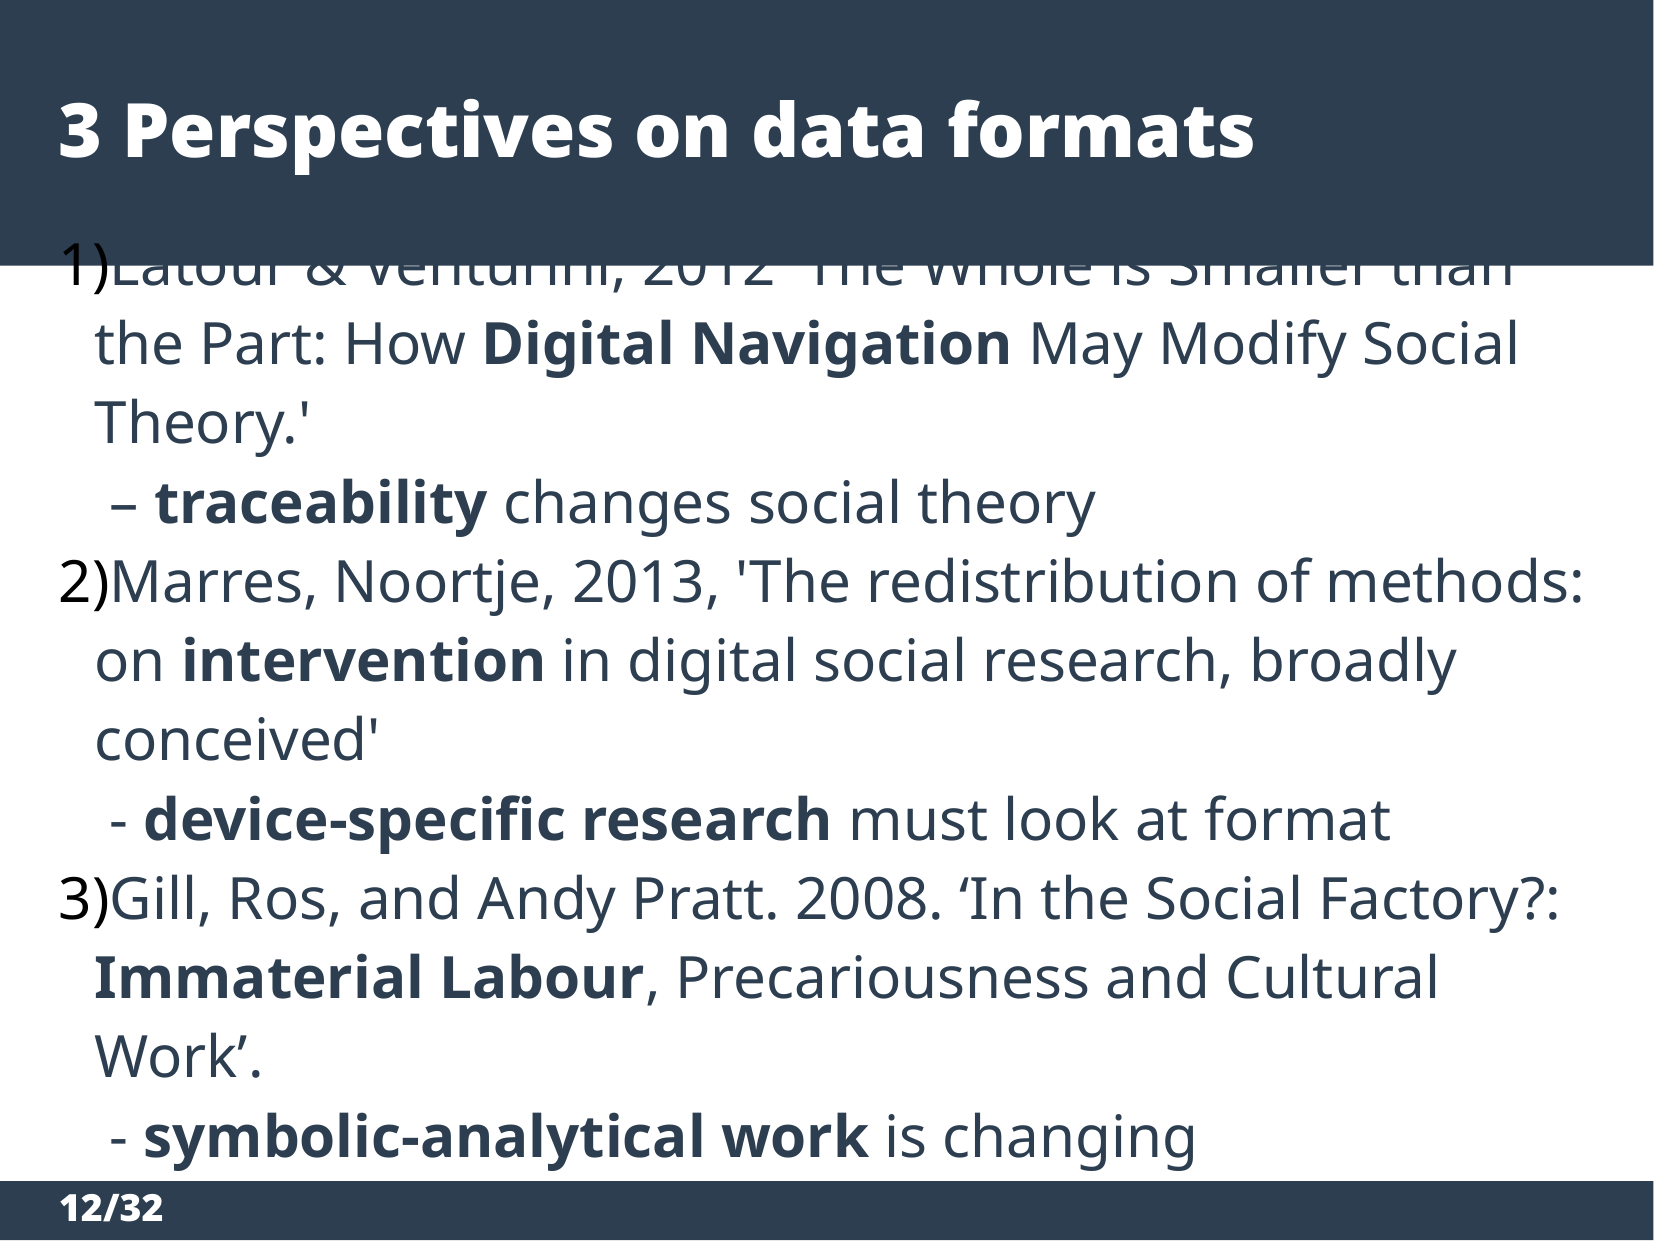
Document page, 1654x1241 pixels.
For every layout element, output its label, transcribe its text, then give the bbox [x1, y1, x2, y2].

title 3 Perspectives on data formats [59, 49, 1595, 207]
subtitle Latour & Venturini, 2012 'The Whole is Smaller than the Part: How Digital Navigation May Modify Social Theory.' – traceability changes social theory Marres, Noortje, 2013, 'The redistribution of methods: on intervention in digital social research, broadly conceived' - device-specific research must look at format Gill, Ros, and Andy Pratt. 2008. ‘In the Social Factory?: Immaterial Labour, Precariousness and Cultural Work’. - symbolic-analytical work is changing [59, 234, 1595, 1241]
